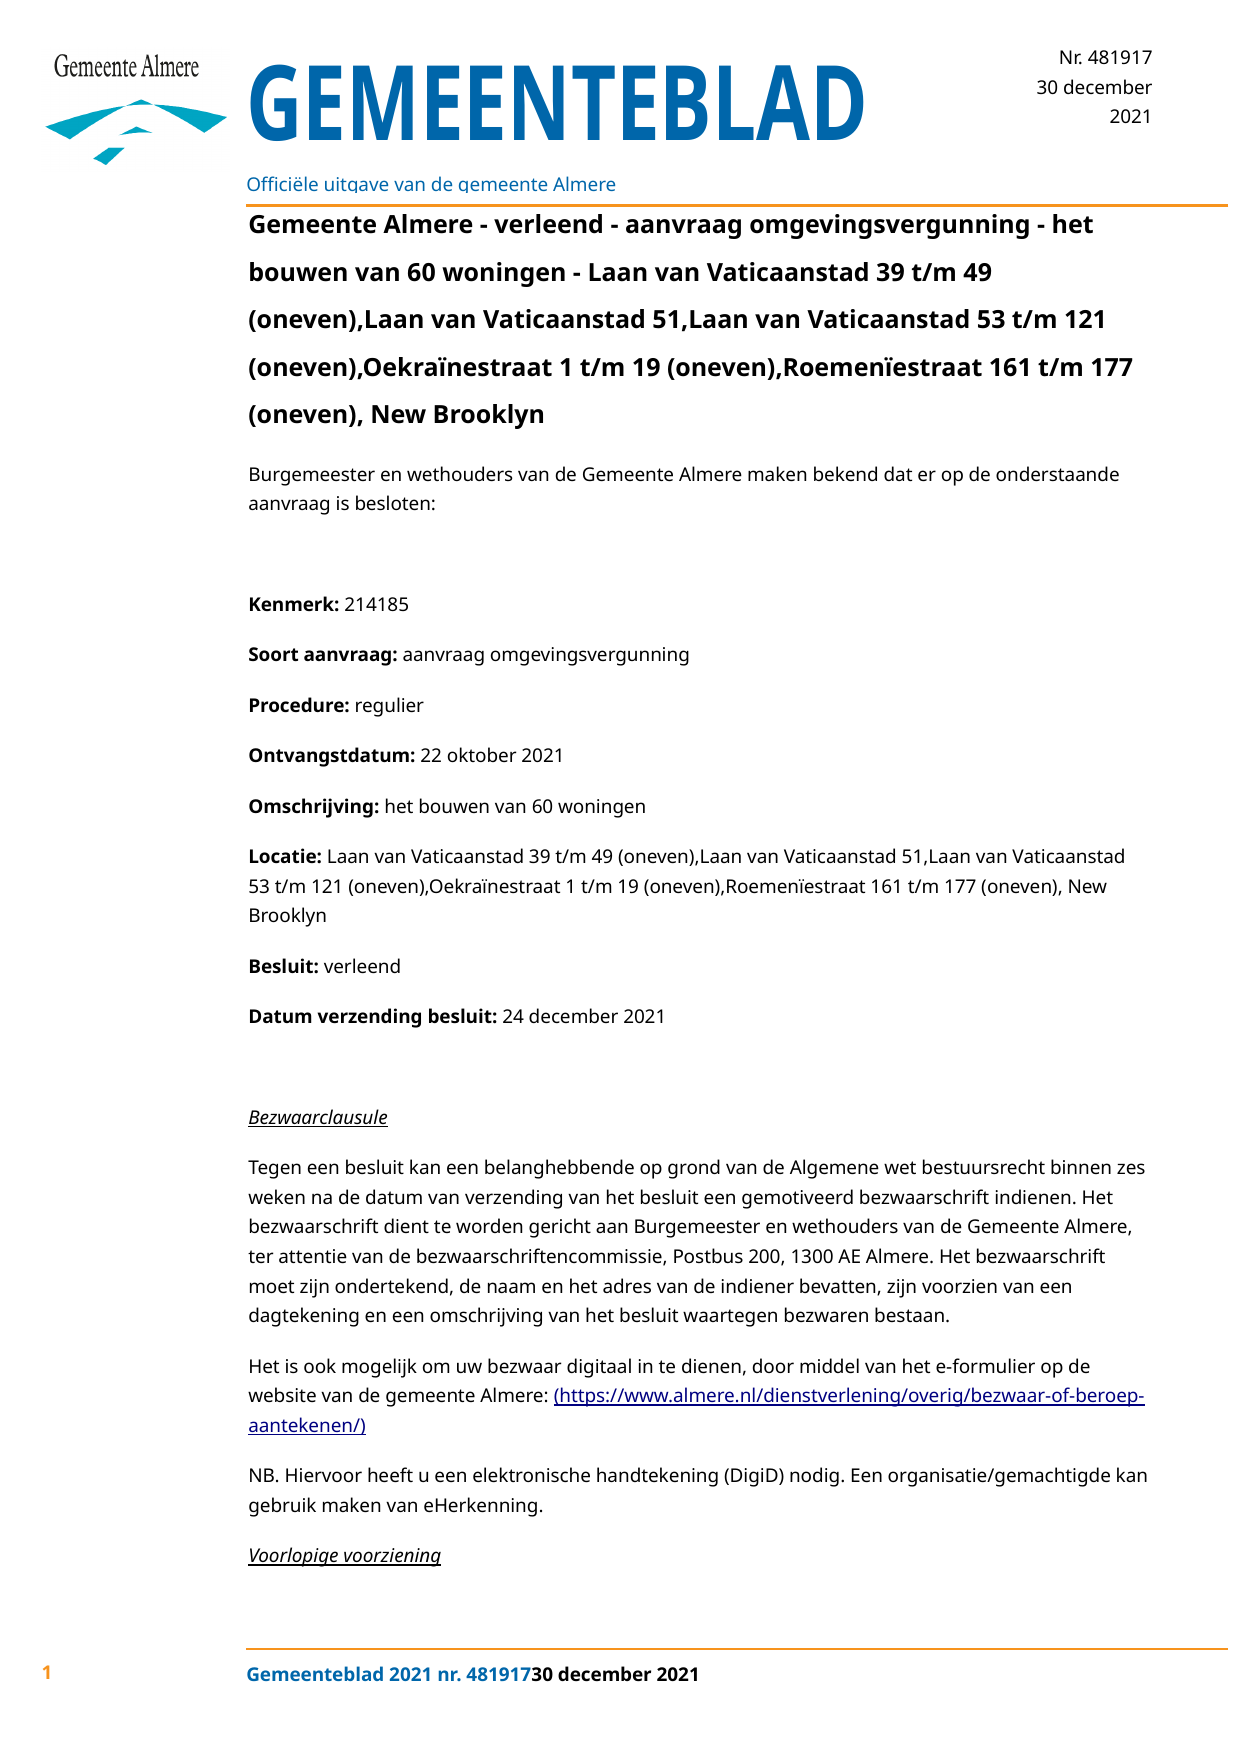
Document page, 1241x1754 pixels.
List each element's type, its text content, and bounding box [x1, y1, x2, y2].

text Besluit: verleend [248, 953, 1152, 978]
text Datum verzending besluit: 24 december 2021 [248, 1003, 1152, 1029]
text Soort aanvraag: aanvraag omgevingsvergunning [248, 642, 1152, 667]
text Procedure: regulier [248, 692, 1152, 718]
text Bezwaarclausule [248, 1104, 1152, 1130]
text NB. Hiervoor heeft u een elektronische handtekening (DigiD) nodig. Een organisatie/gemachtigde kan gebruik maken van eHerkenning. [248, 1462, 1152, 1518]
text Het is ook mogelijk om uw bezwaar digitaal in te dienen, door middel van het e-formulier op de website van de gemeente Almere: (https://www.almere.nl/dienstverlening/overig/bezwaar-of-beroep-aantekenen/) [248, 1353, 1152, 1438]
picture [41, 47, 231, 172]
text Tegen een besluit kan een belanghebbende op grond van de Algemene wet bestuursrecht binnen zes weken na de datum van verzending van het besluit een gemotiveerd bezwaarschrift indienen. Het bezwaarschrift dient te worden gericht aan Burgemeester en wethouders van de Gemeente Almere, ter attentie van de bezwaarschriftencommissie, Postbus 200, 1300 AE Almere. Het bezwaarschrift moet zijn ondertekend, de naam en het adres van de indiener bevatten, zijn voorzien van een dagtekening en een omschrijving van het besluit waartegen bezwaren bestaan. [248, 1154, 1152, 1328]
text Kenmerk: 214185 [248, 591, 1152, 617]
text Gemeente Almere - verleend - aanvraag omgevingsvergunning - het bouwen van 60 woningen - Laan van Vaticaanstad 39 t/m 49 (oneven),Laan van Vaticaanstad 51,Laan van Vaticaanstad 53 t/m 121 (oneven),Oekraïnestraat 1 t/m 19 (oneven),Roemenïestraat 161 t/m 177 (oneven), New Brooklyn [248, 207, 1152, 431]
text Ontvangstdatum: 22 oktober 2021 [248, 742, 1152, 768]
text Burgemeester en wethouders van de Gemeente Almere maken bekend dat er op de onderstaande aanvraag is besloten: [248, 461, 1152, 516]
text Omschrijving: het bouwen van 60 woningen [248, 793, 1152, 818]
text Voorlopige voorziening [248, 1542, 1152, 1568]
text Locatie: Laan van Vaticaanstad 39 t/m 49 (oneven),Laan van Vaticaanstad 51,Laan van Vaticaanstad 53 t/m 121 (oneven),Oekraïnestraat 1 t/m 19 (oneven),Roemenïestraat 161 t/m 177 (oneven), New Brooklyn [248, 843, 1152, 928]
